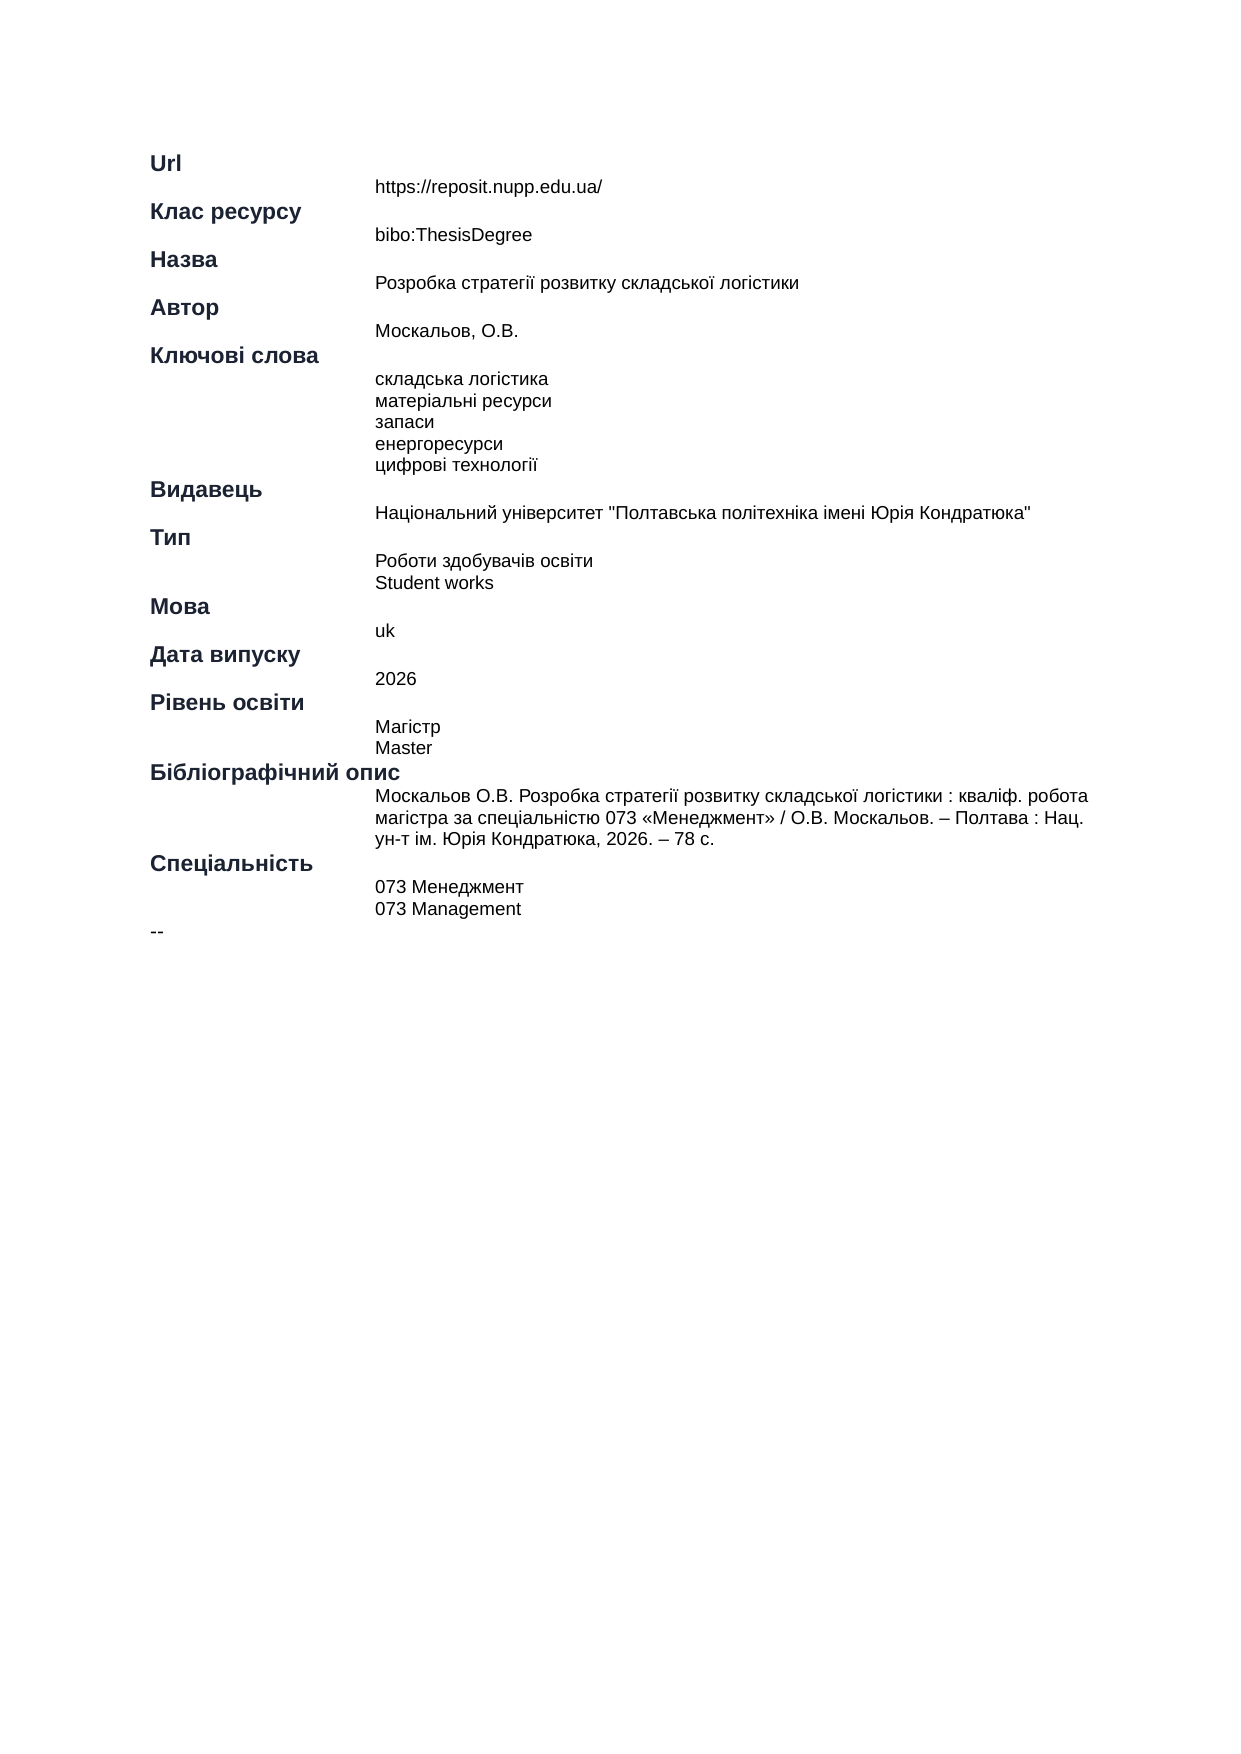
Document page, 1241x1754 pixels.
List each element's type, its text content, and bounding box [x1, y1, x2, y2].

text цифрові технології [375, 454, 1090, 476]
text Розробка стратегії розвитку складської логістики [375, 272, 1090, 294]
text 073 Менеджмент [375, 876, 1090, 897]
text складська логістика [375, 368, 1090, 389]
text Student works [375, 572, 1090, 593]
text Москальов, О.В. [375, 320, 1090, 342]
text 073 Management [375, 897, 1090, 919]
text Москальов О.В. Розробка стратегії розвитку складської логістики : кваліф. робота магістра за спеціальністю 073 «Менеджмент» / О.В. Москальов. – Полтава : Нац. ун-т ім. Юрія Кондратюка, 2026. – 78 с. [375, 785, 1090, 849]
text Видавець [150, 476, 1090, 502]
text матеріальні ресурси [375, 389, 1090, 411]
text Ключові слова [150, 342, 1090, 368]
text bibo:ThesisDegree [375, 224, 1090, 246]
text Національний університет "Полтавська політехніка імені Юрія Кондратюка" [375, 502, 1090, 524]
text Клас ресурсу [150, 198, 1090, 224]
text Автор [150, 294, 1090, 320]
text енергоресурси [375, 433, 1090, 454]
text Магістр [375, 715, 1090, 737]
text Роботи здобувачів освіти [375, 550, 1090, 572]
text Тип [150, 524, 1090, 550]
text https://reposit.nupp.edu.ua/ [375, 176, 1090, 198]
text uk [375, 619, 1090, 641]
text Url [150, 150, 1090, 176]
text Мова [150, 593, 1090, 619]
text Master [375, 737, 1090, 758]
text Рівень освіти [150, 689, 1090, 715]
text Бібліографічний опис [150, 758, 1090, 785]
text -- [150, 919, 1090, 943]
text Спеціальність [150, 849, 1090, 876]
text 2026 [375, 667, 1090, 689]
text Дата випуску [150, 641, 1090, 667]
text Назва [150, 246, 1090, 272]
text запаси [375, 411, 1090, 433]
